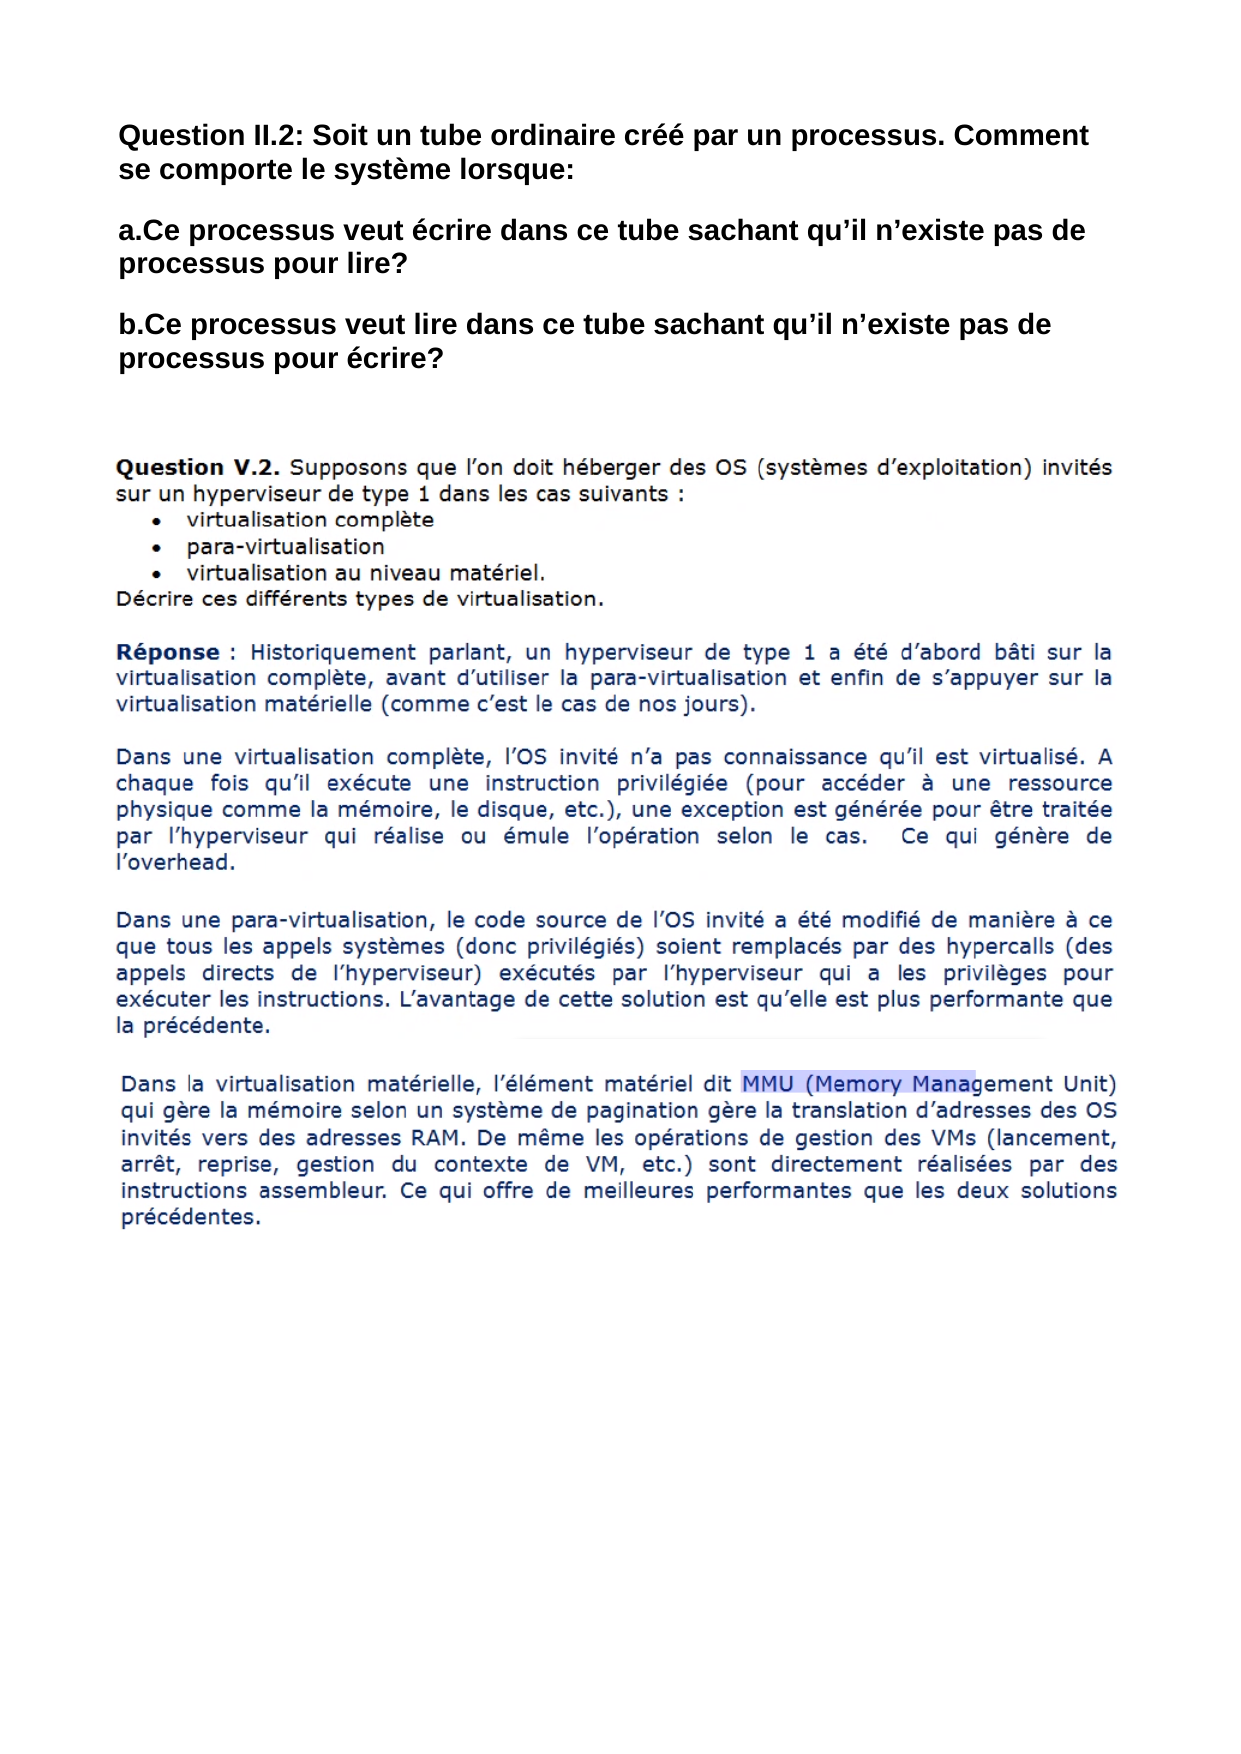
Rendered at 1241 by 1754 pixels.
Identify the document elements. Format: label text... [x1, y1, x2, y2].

subtitle Question II.2: Soit un tube ordinaire créé par un processus. Comment se comporte le système lorsque: [118, 118, 1122, 186]
picture [113, 452, 1118, 1039]
subtitle a.Ce processus veut écrire dans ce tube sachant qu’il n’existe pas de processus pour lire? [118, 213, 1122, 280]
subtitle b.Ce processus veut lire dans ce tube sachant qu’il n’existe pas de processus pour écrire? [118, 307, 1122, 375]
picture [118, 1070, 1123, 1232]
